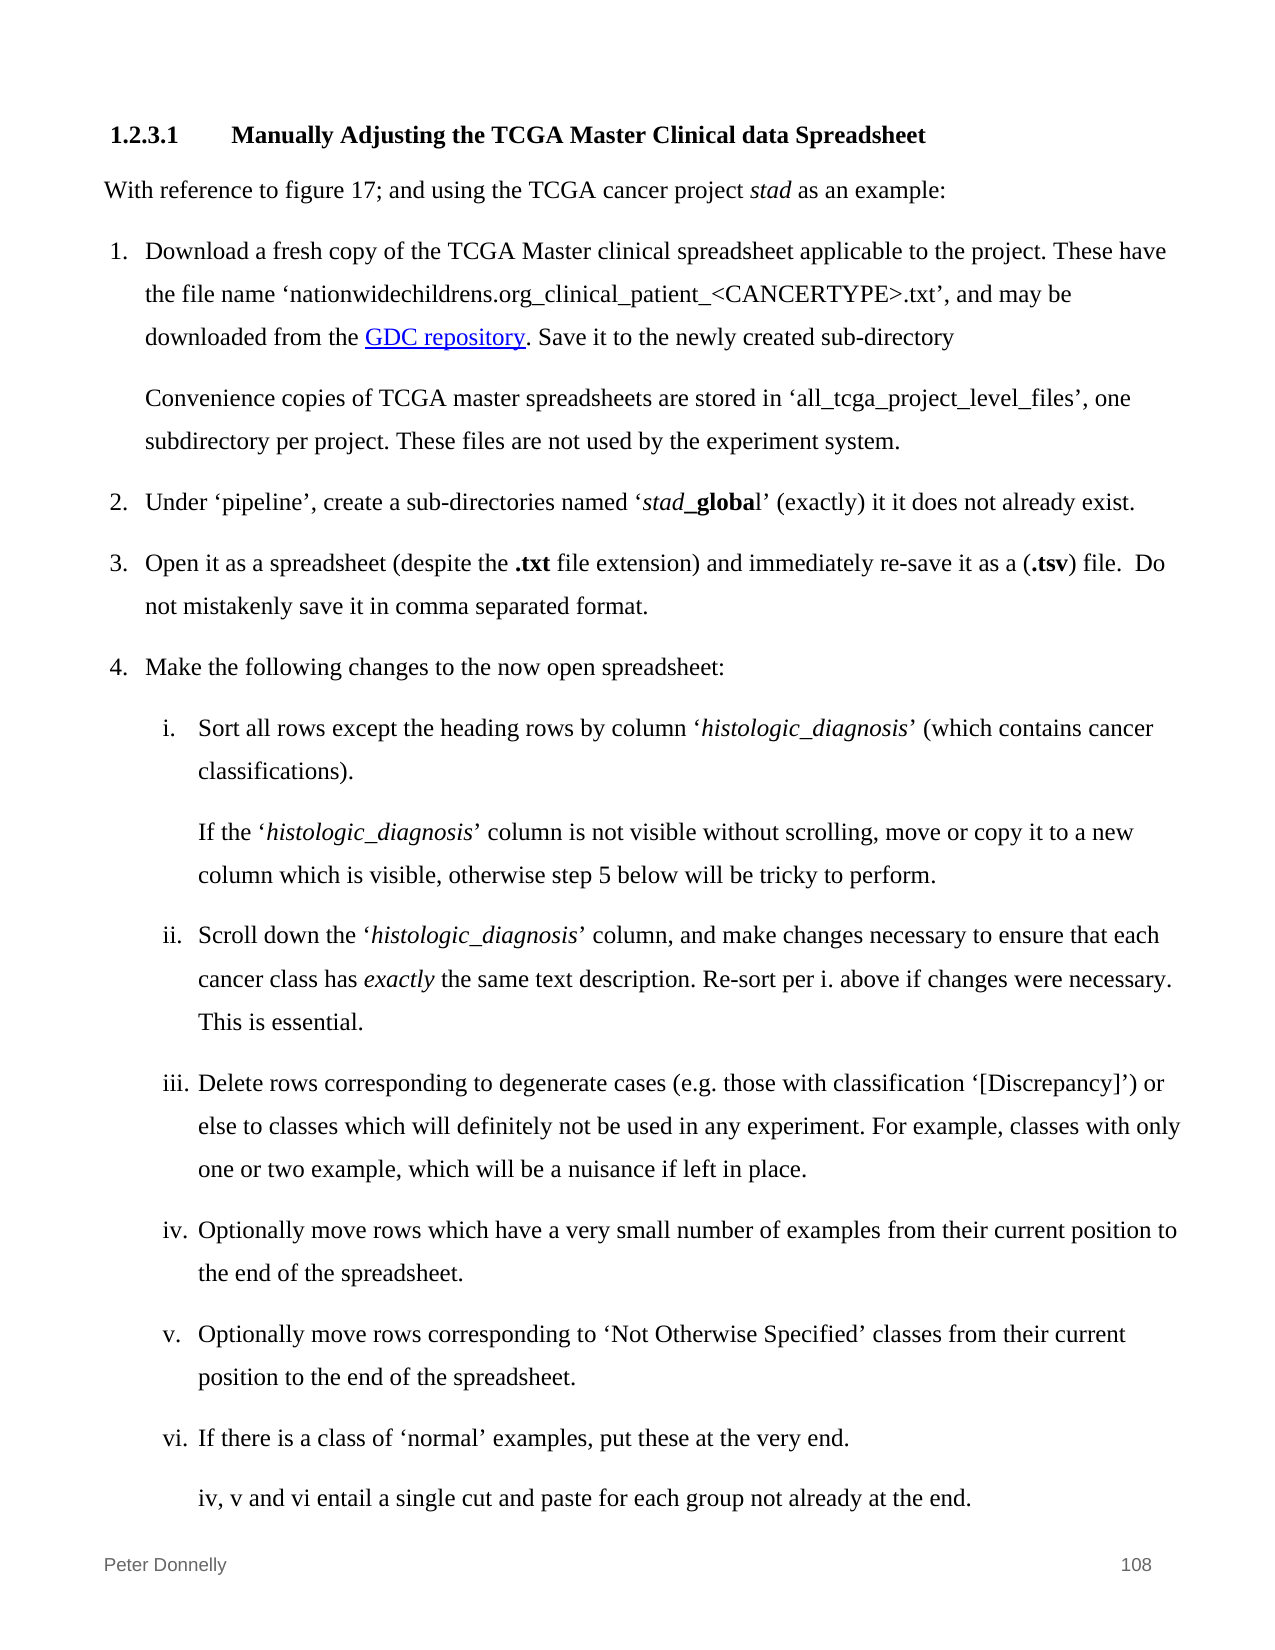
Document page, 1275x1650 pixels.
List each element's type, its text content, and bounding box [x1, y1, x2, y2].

list iv, v and vi entail a single cut and paste for each group not already at the end. [162, 1483, 1181, 1512]
subtitle Manually Adjusting the TCGA Master Clinical data Spreadsheet [103, 120, 1181, 148]
list Optionally move rows which have a very small number of examples from their current position to the end of the spreadsheet. [162, 1215, 1181, 1287]
list Optionally move rows corresponding to ‘Not Otherwise Specified’ classes from their current position to the end of the spreadsheet. [162, 1319, 1181, 1391]
list Sort all rows except the heading rows by column ‘histologic_diagnosis’ (which contains cancer classifications). [162, 713, 1181, 784]
text With reference to figure 17; and using the TCGA cancer project stad as an example: [103, 175, 1181, 204]
list Convenience copies of TCGA master spreadsheets are stored in ‘all_tcga_project_level_files’, one subdirectory per project. These files are not used by the experiment system. [109, 383, 1181, 455]
list Scroll down the ‘histologic_diagnosis’ column, and make changes necessary to ensure that each cancer class has exactly the same text description. Re-sort per i. above if changes were necessary. This is essential. [162, 921, 1181, 1036]
list Download a fresh copy of the TCGA Master clinical spreadsheet applicable to the project. These have the file name ‘nationwidechildrens.org_clinical_patient_<CANCERTYPE>.txt’, and may be downloaded from the GDC repository. Save it to the newly created sub-directory [109, 236, 1181, 351]
list If there is a class of ‘normal’ examples, put these at the very end. [162, 1423, 1181, 1451]
list Make the following changes to the now open spreadsheet: [109, 652, 1181, 681]
list If the ‘histologic_diagnosis’ column is not visible without scrolling, move or copy it to a new column which is visible, otherwise step 5 below will be tricky to perform. [162, 817, 1181, 888]
list Open it as a spreadsheet (despite the .txt file extension) and immediately re-save it as a (.tsv) file. Do not mistakenly save it in comma separated format. [109, 548, 1181, 620]
list Delete rows corresponding to degenerate cases (e.g. those with classification ‘[Discrepancy]’) or else to classes which will definitely not be used in any experiment. For example, classes with only one or two example, which will be a nuisance if left in place. [162, 1068, 1181, 1183]
list Under ‘pipeline’, create a sub-directories named ‘stad_global’ (exactly) it it does not already exist. [109, 487, 1181, 516]
